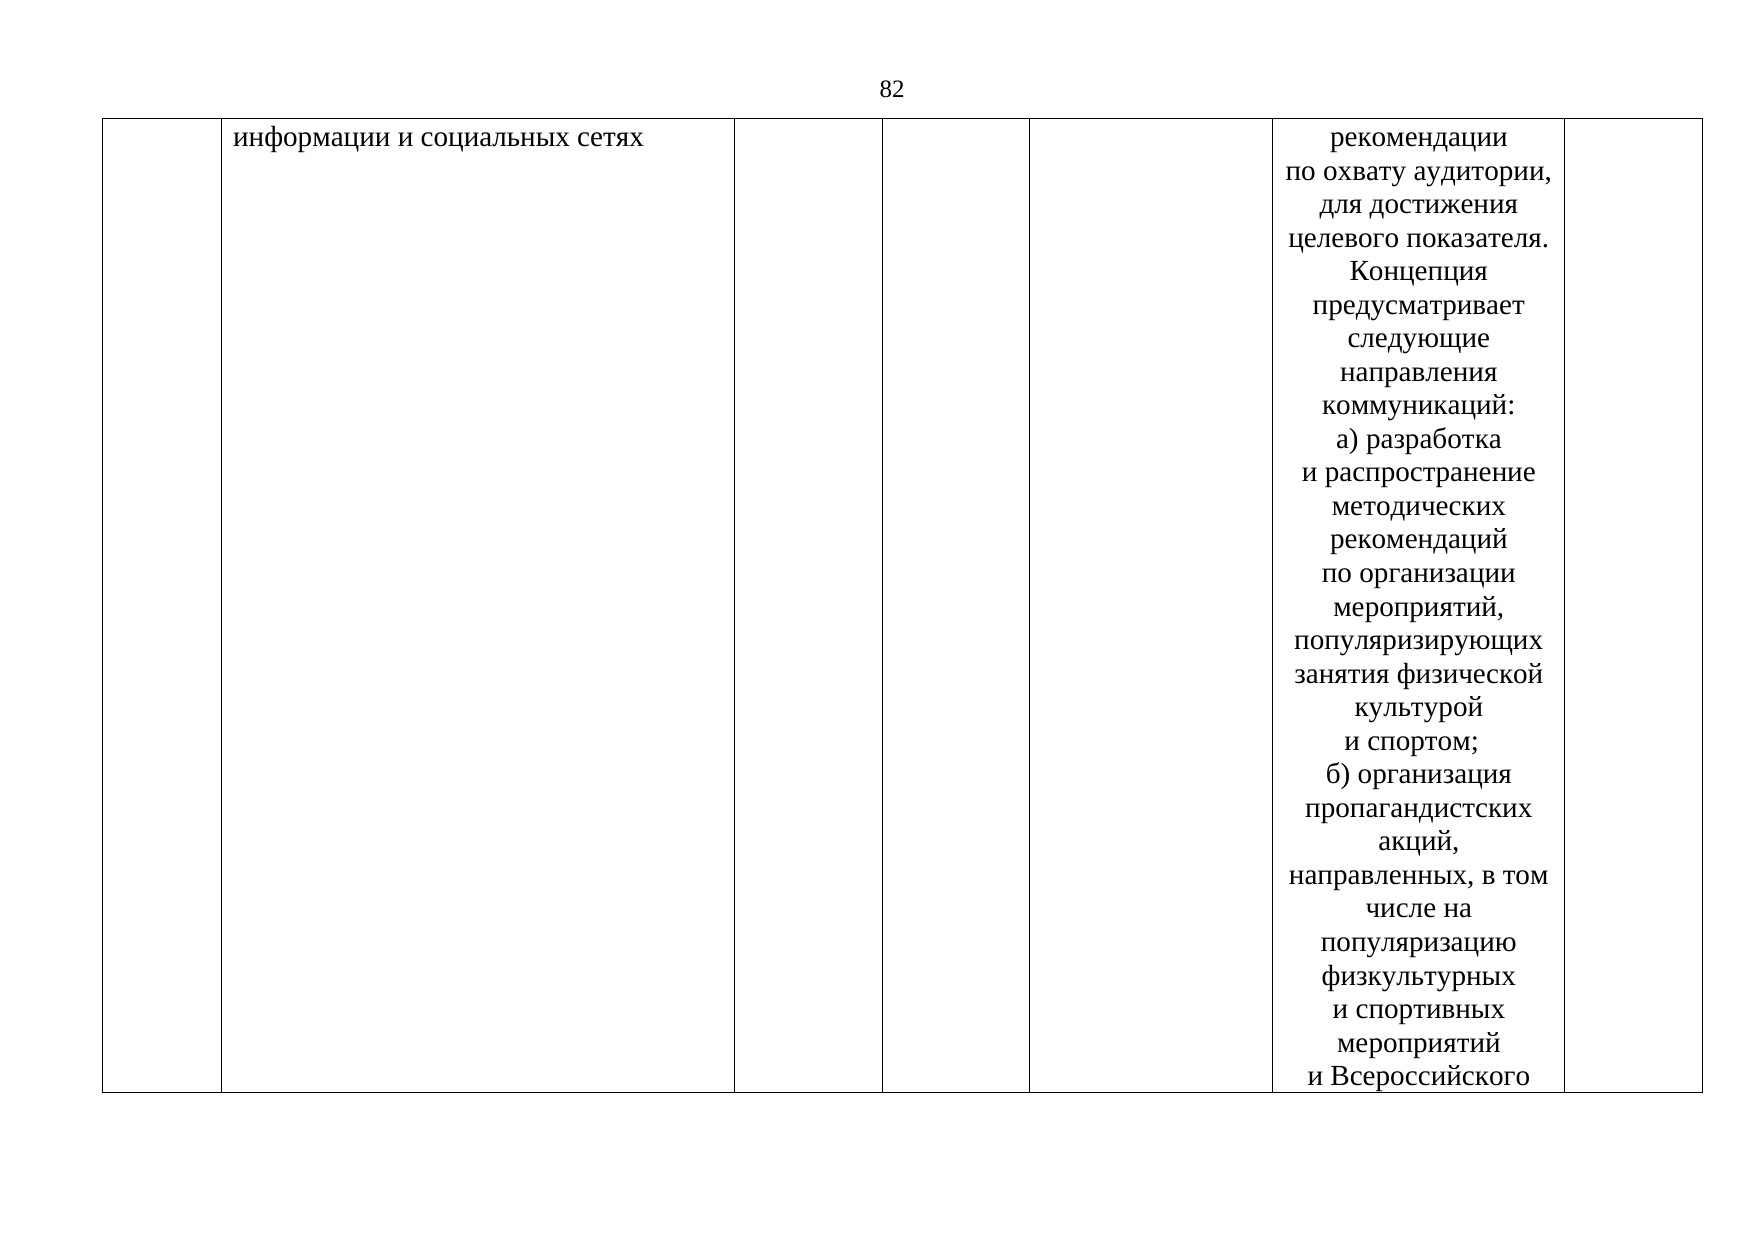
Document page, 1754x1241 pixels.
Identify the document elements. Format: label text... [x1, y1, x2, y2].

table_cell [883, 119, 1029, 1092]
table_cell [1565, 119, 1702, 1092]
table_cell [103, 119, 221, 1092]
table_cell информации и социальных сетях [222, 119, 734, 1092]
table_cell [1030, 119, 1272, 1092]
table_cell рекомендации по охвату аудитории, для достижения целевого показателя. Концепция предусматривает следующие направления коммуникаций: а) разработка и распространение методических рекомендаций по организации мероприятий, популяризирующих занятия физической культурой и спортом; б) организация пропагандистских акций, направленных, в том числе на популяризацию физкультурных и спортивных мероприятий и Всероссийского [1273, 119, 1564, 1092]
table_cell [735, 119, 882, 1092]
